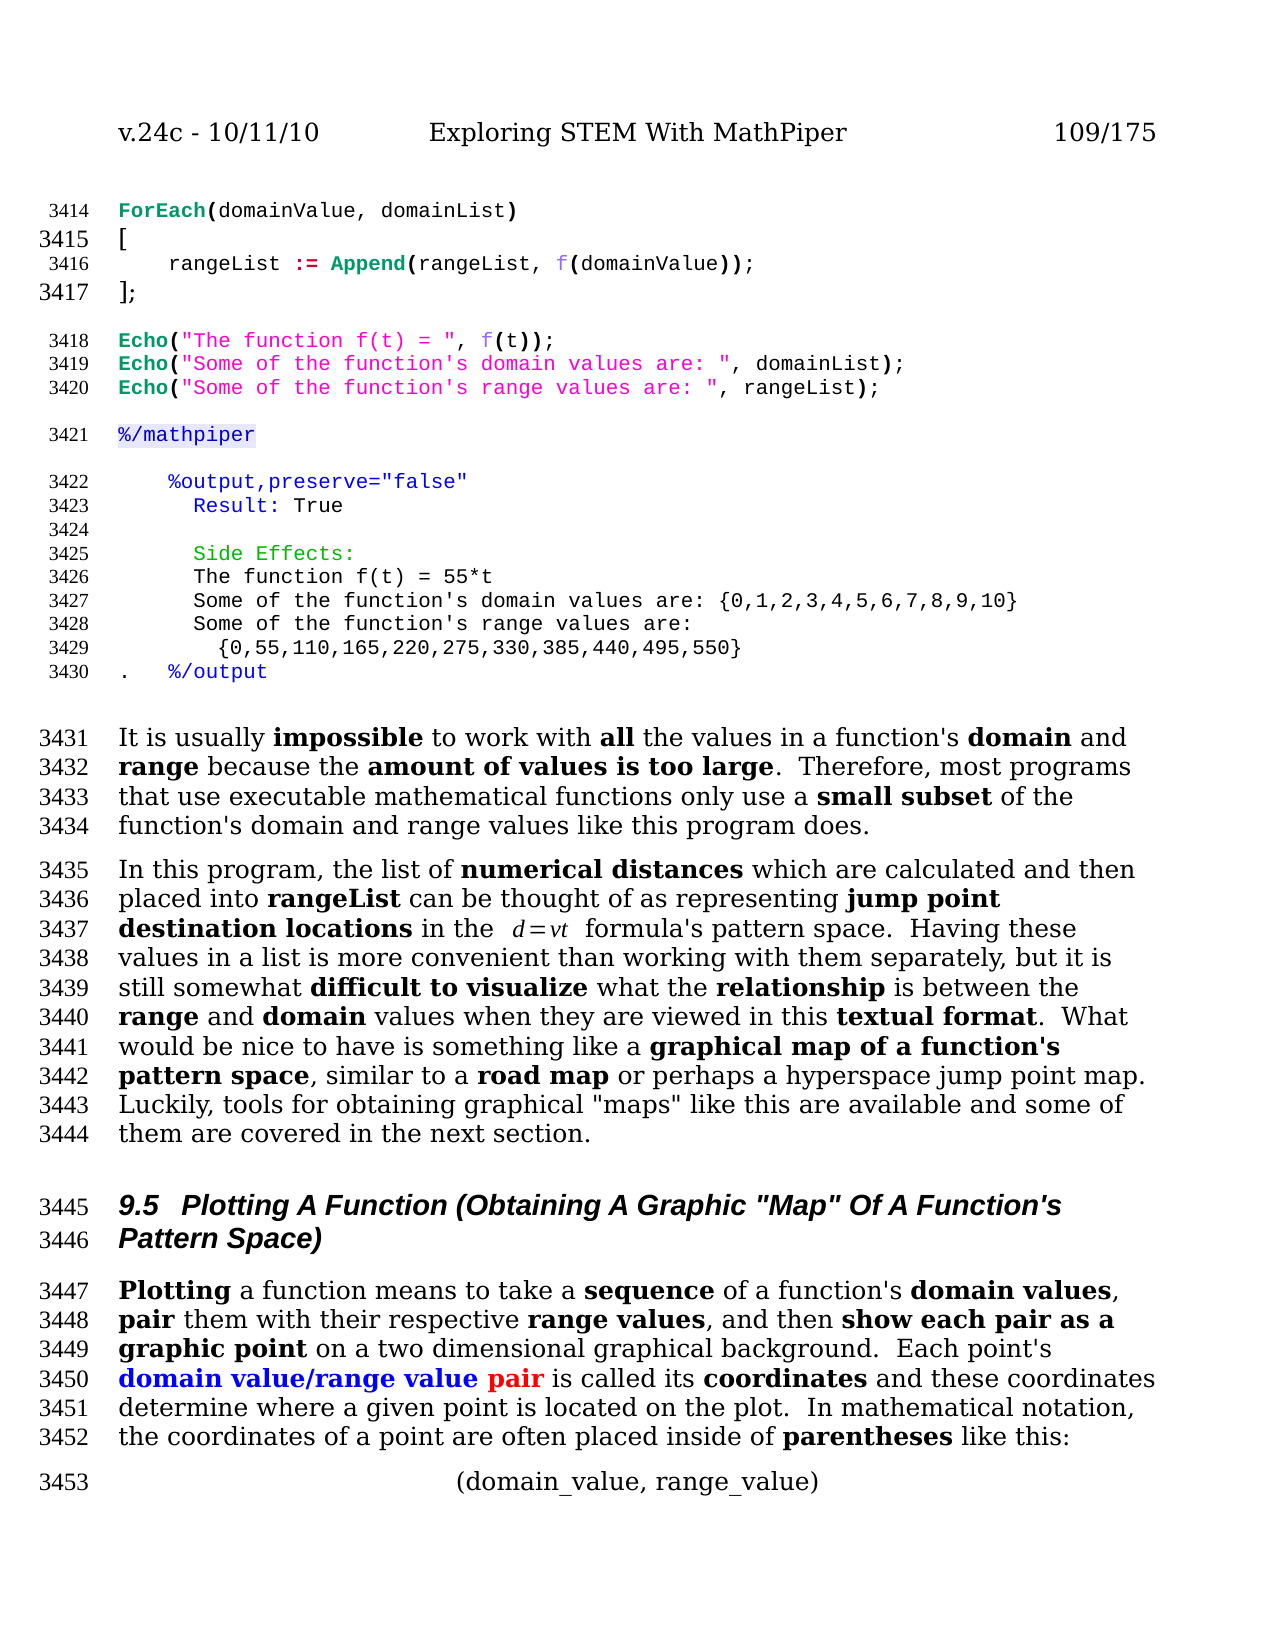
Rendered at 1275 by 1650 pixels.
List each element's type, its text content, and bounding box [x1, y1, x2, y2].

text Result: True [118, 495, 1157, 519]
text Echo("The function f(t) = ", f(t)); [118, 330, 1157, 353]
text Some of the function's range values are: [118, 613, 1157, 637]
text The function f(t) = 55*t [118, 566, 1157, 590]
subtitle Plotting A Function (Obtaining A Graphic "Map" Of A Function's Pattern Space) [118, 1188, 1157, 1255]
text . %/output [118, 661, 1157, 684]
text (domain_value, range_value) [118, 1467, 1157, 1496]
text Echo("Some of the function's domain values are: ", domainList); [118, 353, 1157, 377]
text ]; [118, 277, 1157, 306]
text [ [118, 224, 1157, 253]
text It is usually impossible to work with all the values in a function's domain and range because the amount of values is too large. Therefore, most programs that use executable mathematical functions only use a small subset of the function's domain and range values like this program does. [118, 723, 1157, 840]
text ForEach(domainValue, domainList) [118, 200, 1157, 224]
text Echo("Some of the function's range values are: ", rangeList); [118, 377, 1157, 401]
text Some of the function's domain values are: {0,1,2,3,4,5,6,7,8,9,10} [118, 590, 1157, 613]
text %/mathpiper [118, 424, 1157, 448]
text {0,55,110,165,220,275,330,385,440,495,550} [118, 637, 1157, 661]
text In this program, the list of numerical distances which are calculated and then placed into rangeList can be thought of as representing jump point destination locations in theformula's pattern space. Having these values in a list is more convenient than working with them separately, but it is still somewhat difficult to visualize what the relationship is between the range and domain values when they are viewed in this textual format. What would be nice to have is something like a graphical map of a function's pattern space, similar to a road map or perhaps a hyperspace jump point map. Luckily, tools for obtaining graphical "maps" like this are available and some of them are covered in the next section. [118, 855, 1157, 1149]
text Plotting a function means to take a sequence of a function's domain values, pair them with their respective range values, and then show each pair as a graphic point on a two dimensional graphical background. Each point's domain value/range value pair is called its coordinates and these coordinates determine where a given point is located on the plot. In mathematical notation, the coordinates of a point are often placed inside of parentheses like this: [118, 1276, 1157, 1452]
text %output,preserve="false" [118, 472, 1157, 495]
text Side Effects: [118, 542, 1157, 566]
text rangeList := Append(rangeList, f(domainValue)); [118, 253, 1157, 277]
